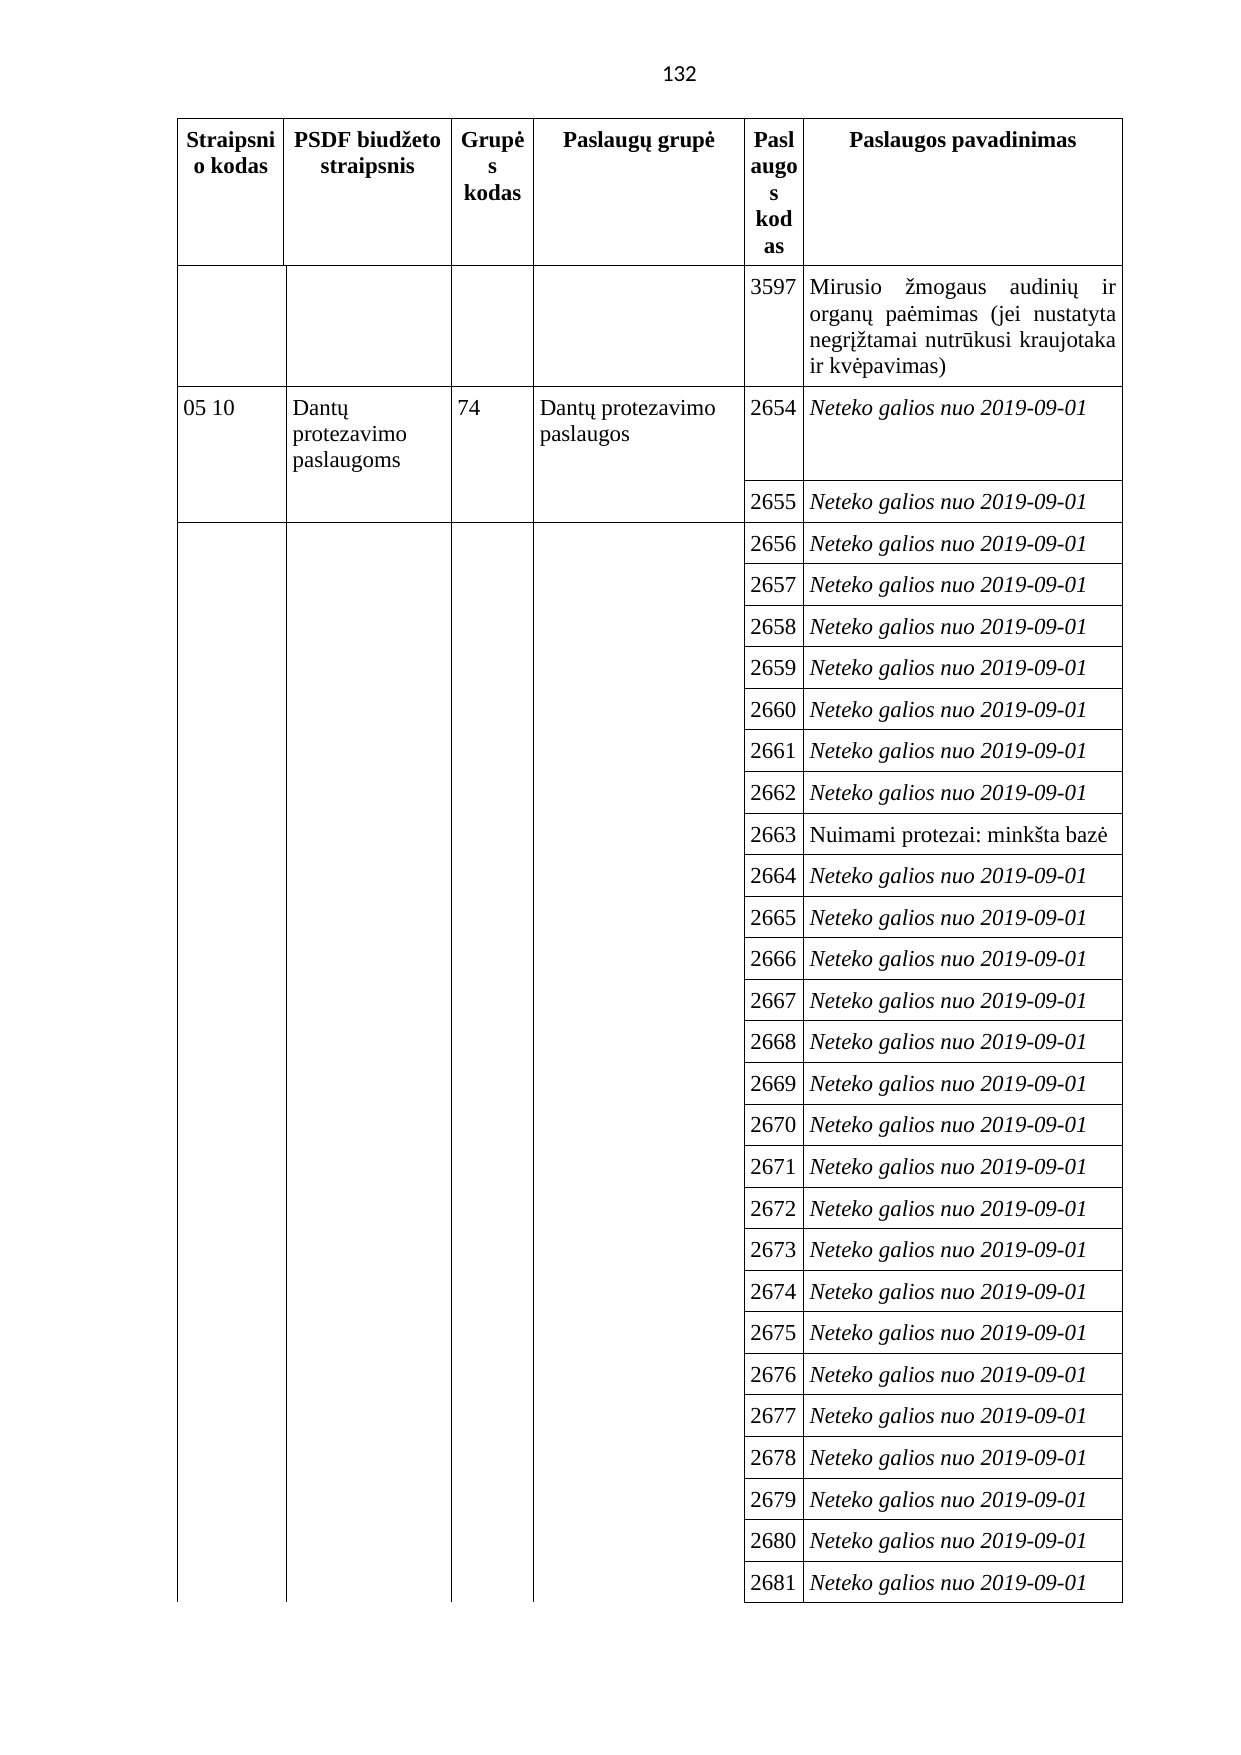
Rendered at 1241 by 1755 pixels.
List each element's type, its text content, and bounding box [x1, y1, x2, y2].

table_cell [287, 646, 451, 688]
table_cell [287, 1478, 451, 1519]
table_cell 2670 [745, 1105, 803, 1145]
table_cell [178, 1394, 286, 1436]
table_cell Neteko galios nuo 2019-09-01 [804, 1271, 1122, 1311]
table_cell [452, 563, 533, 605]
table_cell [178, 813, 286, 854]
table_cell [452, 688, 533, 729]
table_cell [452, 1145, 533, 1187]
table_header Paslaugos kodas [745, 119, 803, 265]
table_cell 2665 [745, 897, 803, 937]
table_cell [178, 1561, 286, 1602]
table_cell 2676 [745, 1354, 803, 1394]
table_header Straipsnio kodas [178, 119, 283, 265]
table_cell [452, 937, 533, 979]
table_cell Nuimami protezai: minkšta bazė [804, 814, 1122, 854]
table_header PSDF biudžeto straipsnis [284, 119, 451, 265]
table_cell [287, 937, 451, 979]
table_cell 3597 [745, 266, 803, 386]
table_cell 2659 [745, 647, 803, 688]
table_cell [534, 729, 744, 771]
table_cell [287, 1436, 451, 1477]
table_cell [178, 1228, 286, 1270]
table_cell [534, 896, 744, 937]
table_cell Neteko galios nuo 2019-09-01 [804, 689, 1122, 729]
table_cell [452, 1353, 533, 1394]
table_cell [452, 1436, 533, 1477]
table_cell [452, 1311, 533, 1353]
table_cell [287, 1519, 451, 1561]
table_cell 2677 [745, 1395, 803, 1436]
table_cell [452, 729, 533, 771]
table_cell Neteko galios nuo 2019-09-01 [804, 523, 1122, 563]
table_cell [178, 854, 286, 896]
table_cell [452, 1062, 533, 1103]
table_cell [534, 1020, 744, 1062]
table_cell Neteko galios nuo 2019-09-01 [804, 1229, 1122, 1270]
table_cell [178, 979, 286, 1020]
table_cell 2663 [745, 814, 803, 854]
table_cell [178, 937, 286, 979]
table_cell 2673 [745, 1229, 803, 1270]
table_cell [178, 1353, 286, 1394]
table_cell [534, 1145, 744, 1187]
table_cell 2667 [745, 980, 803, 1020]
table_cell [452, 771, 533, 812]
table_cell [534, 979, 744, 1020]
table_cell Neteko galios nuo 2019-09-01 [804, 980, 1122, 1020]
table_cell [452, 979, 533, 1020]
table_cell [178, 771, 286, 812]
table_cell [534, 1270, 744, 1311]
table_cell [287, 1311, 451, 1353]
table_cell Neteko galios nuo 2019-09-01 [804, 1395, 1122, 1436]
table_cell Neteko galios nuo 2019-09-01 [804, 1479, 1122, 1519]
table_cell [452, 646, 533, 688]
table_header Paslaugos pavadinimas [804, 119, 1122, 265]
table_cell Neteko galios nuo 2019-09-01 [804, 647, 1122, 688]
table_cell [534, 1353, 744, 1394]
table_header Grupės kodas [452, 119, 533, 265]
table_cell Neteko galios nuo 2019-09-01 [804, 481, 1122, 522]
table_cell [452, 1270, 533, 1311]
table_cell Dantų protezavimo paslaugos [534, 387, 744, 480]
table_cell [287, 563, 451, 605]
table_cell [287, 813, 451, 854]
table_cell [452, 1561, 533, 1602]
table_cell [287, 266, 451, 386]
table_cell Neteko galios nuo 2019-09-01 [804, 1105, 1122, 1145]
table_cell Neteko galios nuo 2019-09-01 [804, 1520, 1122, 1561]
table_cell 2672 [745, 1188, 803, 1228]
table_cell 2654 [745, 387, 803, 480]
table_cell [287, 480, 451, 522]
table_cell [534, 1311, 744, 1353]
table_cell [534, 771, 744, 812]
table_cell Neteko galios nuo 2019-09-01 [804, 1063, 1122, 1103]
table_cell Neteko galios nuo 2019-09-01 [804, 564, 1122, 605]
table_cell 2679 [745, 1479, 803, 1519]
table_cell Neteko galios nuo 2019-09-01 [804, 1312, 1122, 1353]
table_cell [534, 937, 744, 979]
table_cell [178, 1478, 286, 1519]
table_cell [178, 896, 286, 937]
table_cell [287, 1104, 451, 1145]
table_cell [452, 1187, 533, 1228]
table_cell [178, 1187, 286, 1228]
table_cell [534, 1062, 744, 1103]
table_cell [178, 1062, 286, 1103]
table_cell Mirusio žmogaus audinių ir organų paėmimas (jei nustatyta negrįžtamai nutrūkusi kraujotaka ir kvėpavimas) [804, 266, 1122, 386]
table_cell 2666 [745, 938, 803, 979]
table_cell [178, 1104, 286, 1145]
table_cell [287, 1062, 451, 1103]
table_cell [287, 1561, 451, 1602]
table_cell [287, 1353, 451, 1394]
table_cell [287, 605, 451, 646]
table_cell [534, 1394, 744, 1436]
table_cell [534, 1519, 744, 1561]
table_cell [287, 1187, 451, 1228]
table_cell [534, 1478, 744, 1519]
table_cell [452, 854, 533, 896]
table_cell [287, 896, 451, 937]
table_cell [452, 523, 533, 563]
table_cell 2658 [745, 606, 803, 646]
table_cell [534, 813, 744, 854]
table_cell [452, 1228, 533, 1270]
table_cell [452, 1478, 533, 1519]
table_header Paslaugų grupė [534, 119, 744, 265]
table_cell [452, 480, 533, 522]
table_cell Neteko galios nuo 2019-09-01 [804, 606, 1122, 646]
table_cell 2675 [745, 1312, 803, 1353]
table_cell [287, 1145, 451, 1187]
table_cell 2657 [745, 564, 803, 605]
table_cell 2664 [745, 855, 803, 896]
table_cell [178, 1270, 286, 1311]
table_cell [287, 1394, 451, 1436]
table_cell [534, 605, 744, 646]
table_cell [534, 1104, 744, 1145]
table_cell [287, 729, 451, 771]
table_cell [178, 1311, 286, 1353]
table_cell 2681 [745, 1562, 803, 1602]
table_cell [178, 563, 286, 605]
table_cell Neteko galios nuo 2019-09-01 [804, 855, 1122, 896]
table_cell [178, 1436, 286, 1477]
table_cell Neteko galios nuo 2019-09-01 [804, 1021, 1122, 1062]
table_cell [178, 266, 286, 386]
table_cell 2669 [745, 1063, 803, 1103]
table_cell [178, 605, 286, 646]
table_cell 2656 [745, 523, 803, 563]
table_cell [452, 1104, 533, 1145]
table_cell [287, 688, 451, 729]
table_cell Neteko galios nuo 2019-09-01 [804, 1188, 1122, 1228]
table_cell [178, 646, 286, 688]
table_cell [452, 813, 533, 854]
table_cell [178, 688, 286, 729]
table_cell 2674 [745, 1271, 803, 1311]
table_cell 74 [452, 387, 533, 480]
table_cell [534, 688, 744, 729]
table_cell [287, 1270, 451, 1311]
table_cell 2661 [745, 730, 803, 771]
table_cell [287, 523, 451, 563]
table_cell [534, 563, 744, 605]
table_cell 2668 [745, 1021, 803, 1062]
table_cell Neteko galios nuo 2019-09-01 [804, 1562, 1122, 1602]
table_cell [178, 1519, 286, 1561]
table_cell 2662 [745, 772, 803, 812]
table_cell 05 10 [178, 387, 286, 480]
table_cell Neteko galios nuo 2019-09-01 [804, 938, 1122, 979]
table_cell [452, 266, 533, 386]
table_cell 2680 [745, 1520, 803, 1561]
table_cell Neteko galios nuo 2019-09-01 [804, 897, 1122, 937]
table_cell [178, 1145, 286, 1187]
table_cell 2660 [745, 689, 803, 729]
table_cell 2678 [745, 1437, 803, 1477]
table_cell [287, 854, 451, 896]
table_cell [178, 480, 286, 522]
table_cell [534, 646, 744, 688]
table_cell [534, 523, 744, 563]
table_cell [287, 1228, 451, 1270]
table_cell [178, 523, 286, 563]
table_cell 2655 [745, 481, 803, 522]
table_cell [287, 1020, 451, 1062]
table_cell [287, 771, 451, 812]
table_cell 2671 [745, 1146, 803, 1187]
table_cell [534, 1436, 744, 1477]
table_cell Neteko galios nuo 2019-09-01 [804, 1437, 1122, 1477]
table_cell [178, 729, 286, 771]
table_cell [534, 266, 744, 386]
table_cell [452, 1519, 533, 1561]
table_cell Neteko galios nuo 2019-09-01 [804, 772, 1122, 812]
table_cell [452, 896, 533, 937]
table_cell Neteko galios nuo 2019-09-01 [804, 1146, 1122, 1187]
table_cell [534, 1561, 744, 1602]
table_cell [452, 1394, 533, 1436]
table_cell [534, 1187, 744, 1228]
table_cell Neteko galios nuo 2019-09-01 [804, 387, 1122, 480]
table_cell [534, 1228, 744, 1270]
table_cell [178, 1020, 286, 1062]
table_cell Neteko galios nuo 2019-09-01 [804, 730, 1122, 771]
table_cell [534, 480, 744, 522]
table_cell [534, 854, 744, 896]
table_cell Dantų protezavimo paslaugoms [287, 387, 451, 480]
table_cell [287, 979, 451, 1020]
table_cell [452, 1020, 533, 1062]
table_cell [452, 605, 533, 646]
table_cell Neteko galios nuo 2019-09-01 [804, 1354, 1122, 1394]
